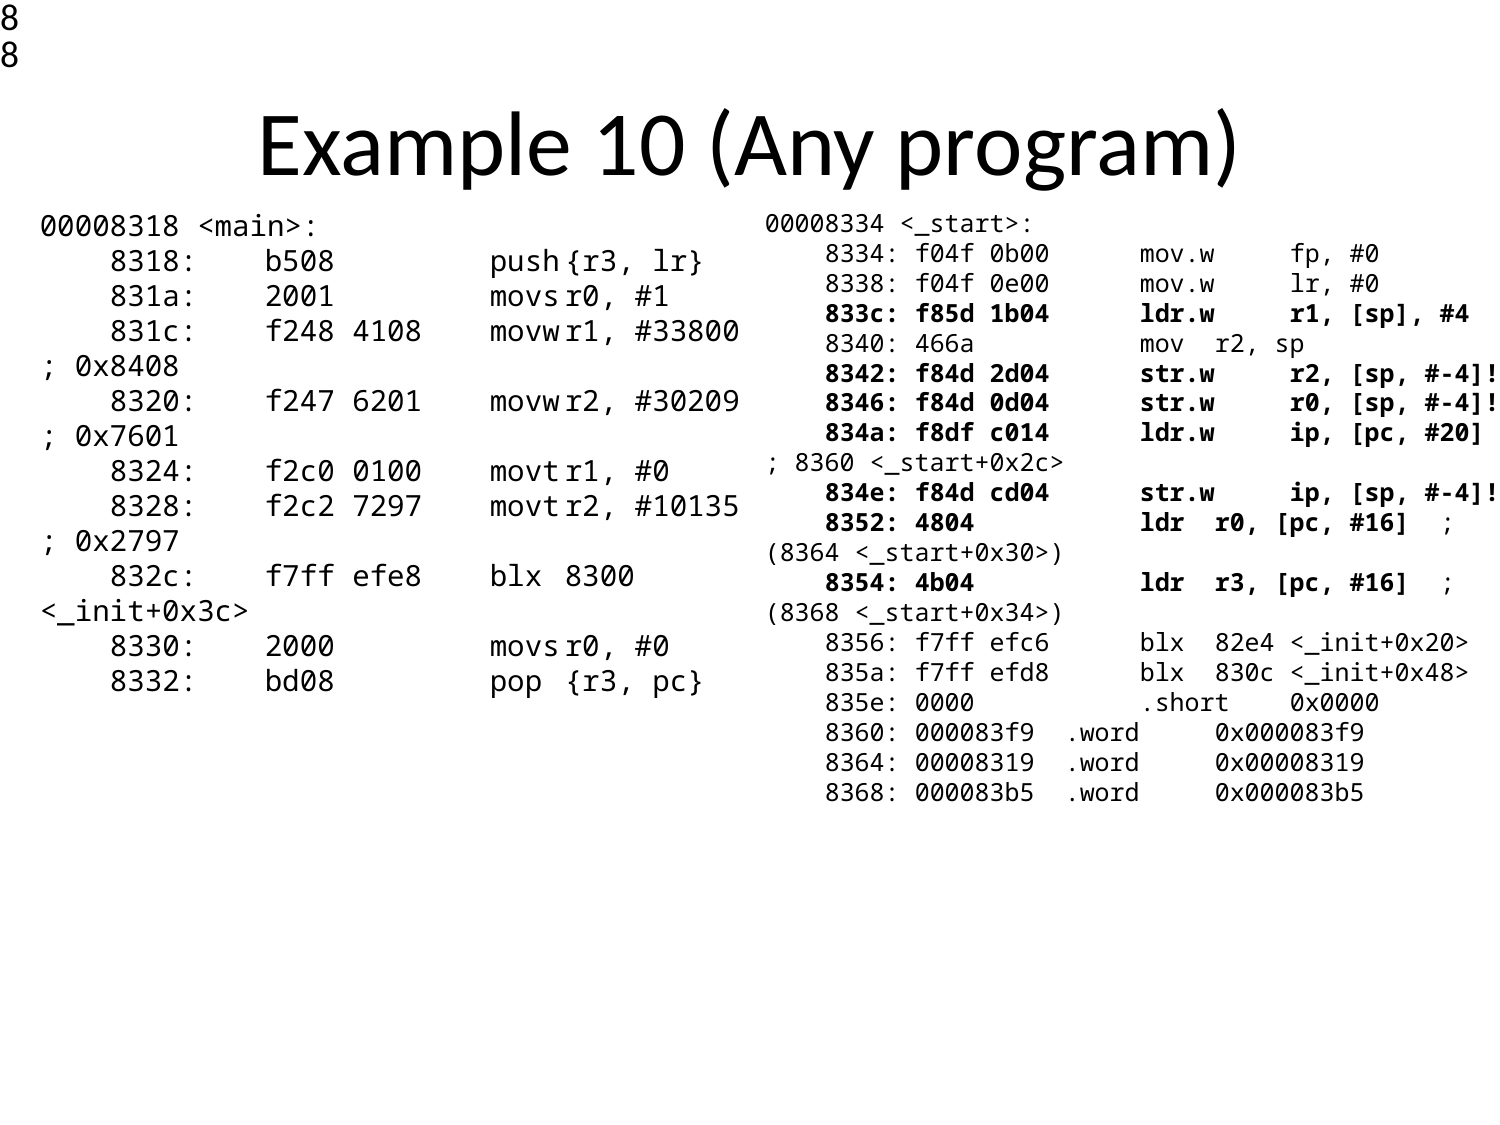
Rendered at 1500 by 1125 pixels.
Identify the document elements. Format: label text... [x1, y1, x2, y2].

text_box 00008334 <_start>: 8334: f04f 0b00 mov.w fp, #0 8338: f04f 0e00 mov.w lr, #0 833c: f85d 1b04 ldr.w r1, [sp], #4 8340: 466a mov r2, sp 8342: f84d 2d04 str.w r2, [sp, #-4]! 8346: f84d 0d04 str.w r0, [sp, #-4]! 834a: f8df c014 ldr.w ip, [pc, #20] ; 8360 <_start+0x2c> 834e: f84d cd04 str.w ip, [sp, #-4]! 8352: 4804 ldr r0, [pc, #16] ; (8364 <_start+0x30>) 8354: 4b04 ldr r3, [pc, #16] ; (8368 <_start+0x34>) 8356: f7ff efc6 blx 82e4 <_init+0x20> 835a: f7ff efd8 blx 830c <_init+0x48> 835e: 0000 .short 0x0000 8360: 000083f9 .word 0x000083f9 8364: 00008319 .word 0x00008319 8368: 000083b5 .word 0x000083b5 [750, 199, 1500, 874]
title Example 10 (Any program) [75, 45, 1425, 199]
text_box 00008318 <main>: 8318: b508 push {r3, lr} 831a: 2001 movs r0, #1 831c: f248 4108 movw r1, #33800 ; 0x8408 8320: f247 6201 movw r2, #30209 ; 0x7601 8324: f2c0 0100 movt r1, #0 8328: f2c2 7297 movt r2, #10135 ; 0x2797 832c: f7ff efe8 blx 8300 <_init+0x3c> 8330: 2000 movs r0, #0 8332: bd08 pop {r3, pc} [24, 199, 750, 740]
